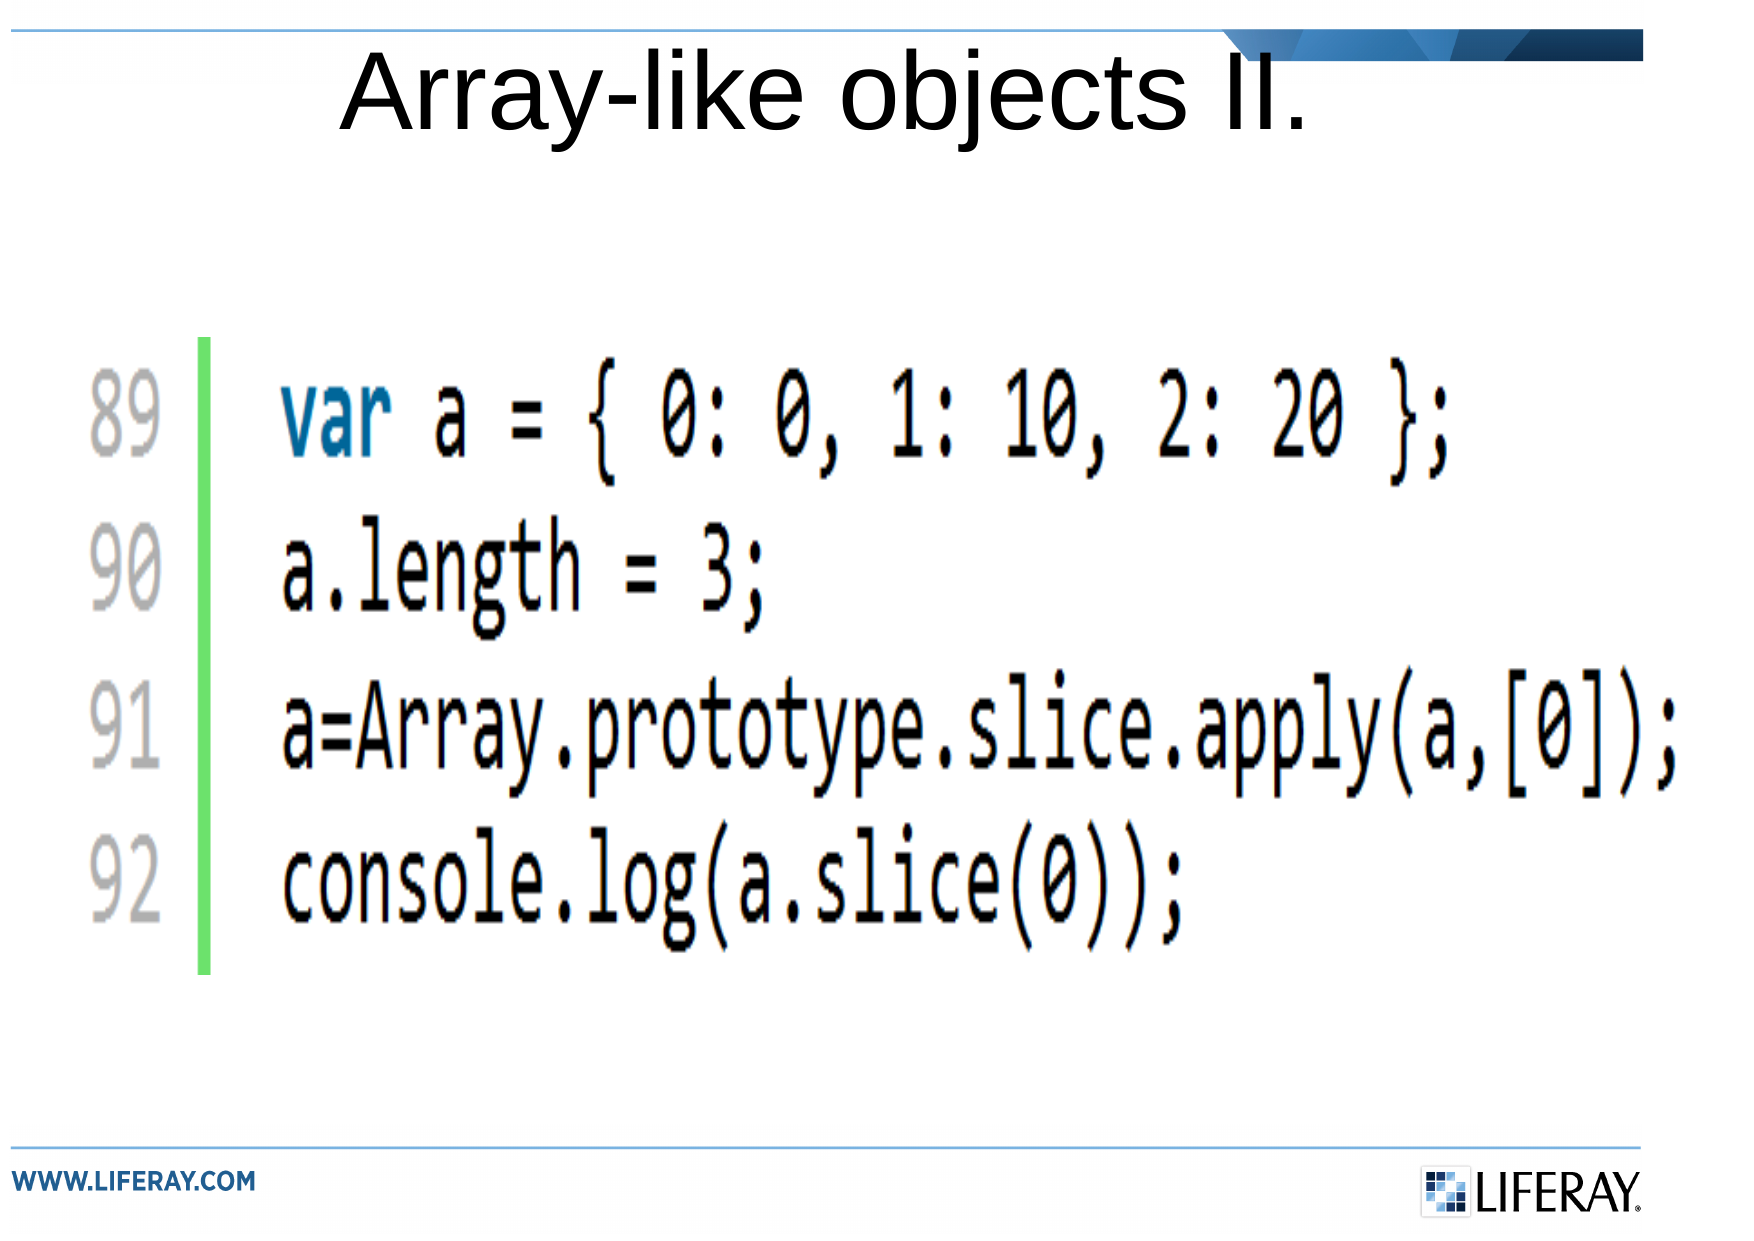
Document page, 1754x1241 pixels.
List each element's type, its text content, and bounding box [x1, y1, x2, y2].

picture [9, 1124, 1642, 1234]
title Array-like objects II. [82, 28, 1571, 277]
picture [75, 337, 1688, 976]
picture [11, 0, 1644, 84]
